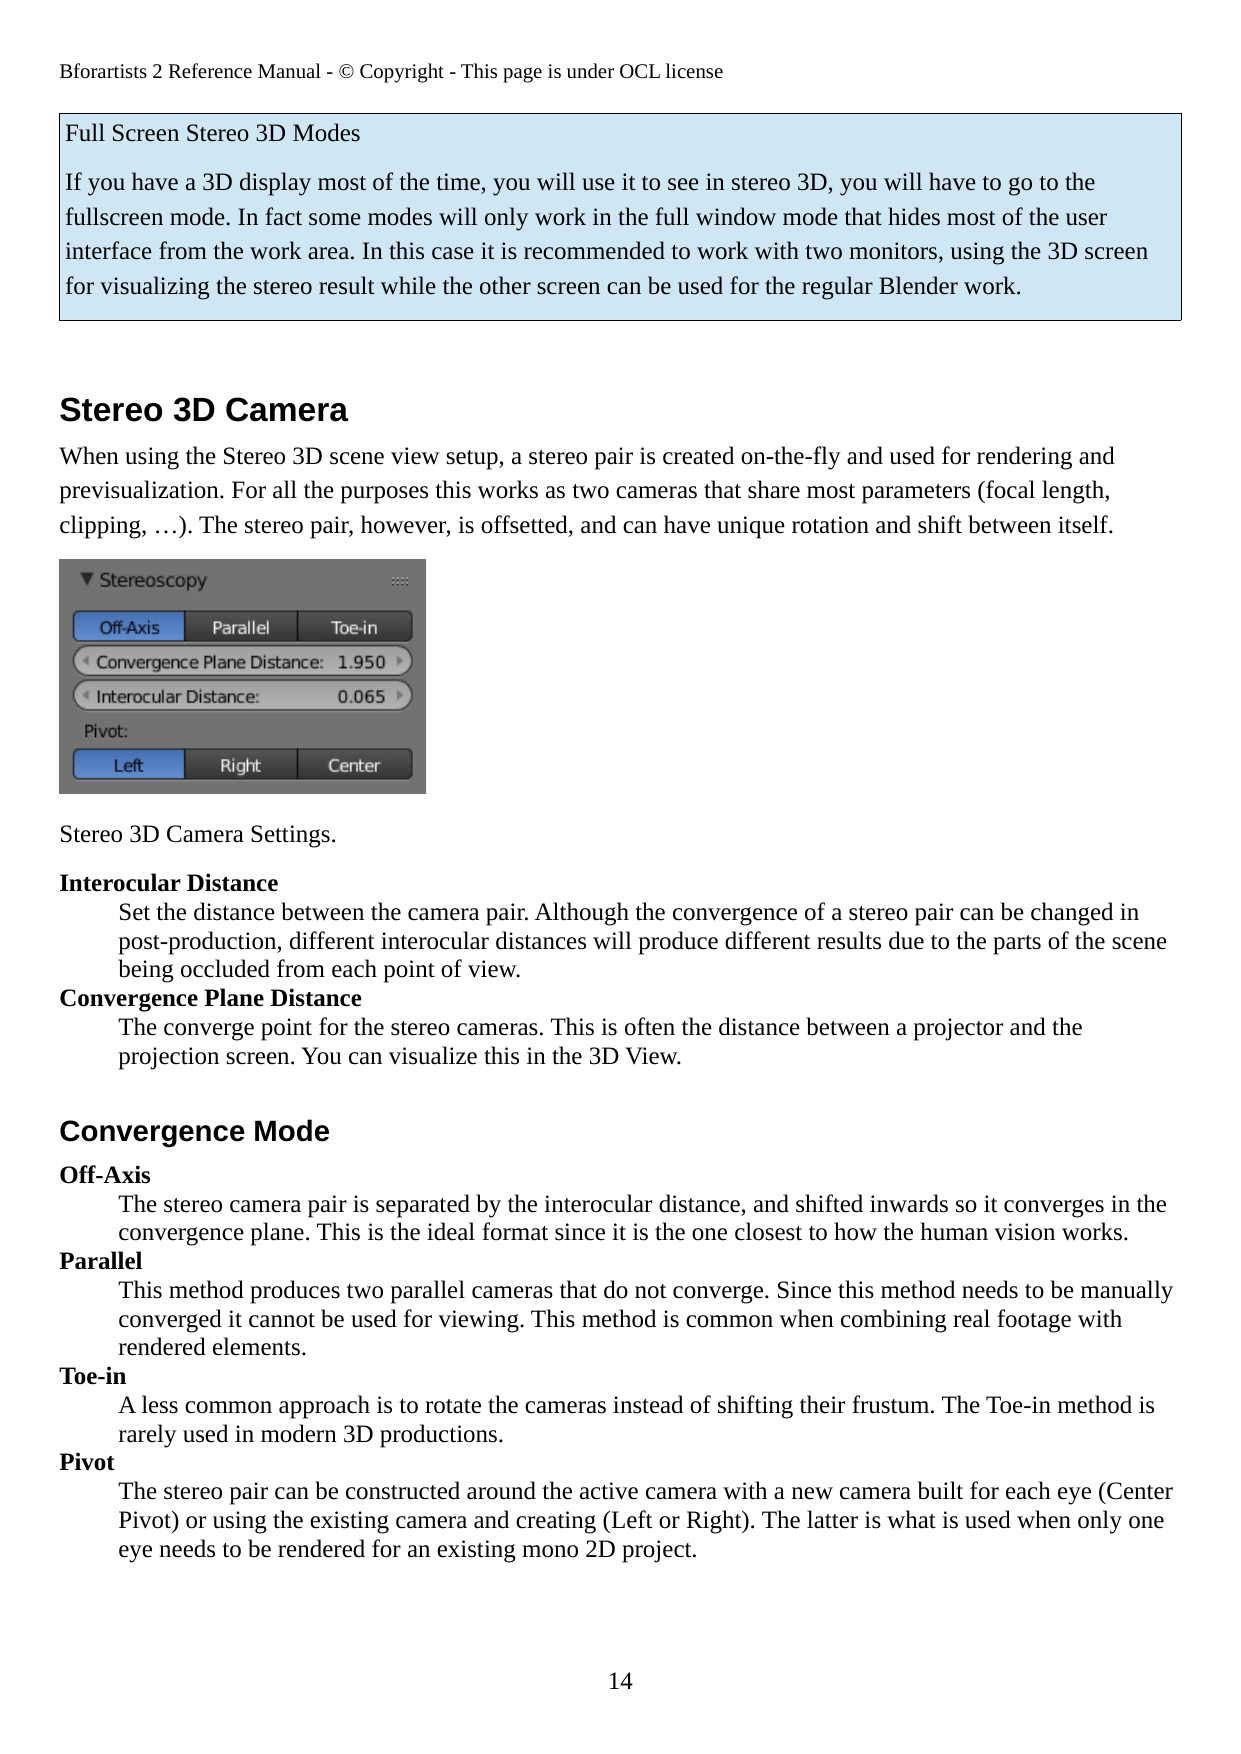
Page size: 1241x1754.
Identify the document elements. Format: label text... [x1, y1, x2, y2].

list The stereo pair can be constructed around the active camera with a new camera built for each eye (Center Pivot) or using the existing camera and creating (Left or Right). The latter is what is used when only one eye needs to be rendered for an existing mono 2D project. [118, 1476, 1181, 1562]
subtitle Convergence Mode [59, 1114, 1181, 1147]
text Stereo 3D Camera Settings. [59, 819, 1181, 848]
subtitle Off-Axis [59, 1160, 1181, 1189]
list A less common approach is to rotate the cameras instead of shifting their frustum. The Toe-in method is rarely used in modern 3D productions. [118, 1390, 1181, 1447]
table_cell Full Screen Stereo 3D Modes If you have a 3D display most of the time, you will use it to see in stereo 3D, you will have to go to the fullscreen mode. In fact some modes will only work in the full window mode that hides most of the user interface from the work area. In this case it is recommended to work with two monitors, using the 3D screen for visualizing the stereo result while the other screen can be used for the regular Blender work. [60, 114, 1181, 320]
list This method produces two parallel cameras that do not converge. Since this method needs to be manually converged it cannot be used for viewing. This method is common when combining real footage with rendered elements. [118, 1275, 1181, 1361]
subtitle Pivot [59, 1447, 1181, 1476]
list Set the distance between the camera pair. Although the convergence of a stereo pair can be changed in post-production, different interocular distances will produce different results due to the parts of the scene being occluded from each point of view. [118, 897, 1181, 983]
text When using the Stereo 3D scene view setup, a stereo pair is created on-the-fly and used for rendering and previsualization. For all the purposes this works as two cameras that share most parameters (focal length, clipping, …). The stereo pair, however, is offsetted, and can have unique rotation and shift between itself. [59, 441, 1181, 539]
picture [59, 559, 427, 794]
list The stereo camera pair is separated by the interocular distance, and shifted inwards so it converges in the convergence plane. This is the ideal format since it is the one closest to how the human vision works. [118, 1189, 1181, 1246]
subtitle Convergence Plane Distance [59, 983, 1181, 1012]
subtitle Interocular Distance [59, 868, 1181, 897]
list The converge point for the stereo cameras. This is often the distance between a projector and the projection screen. You can visualize this in the 3D View. [118, 1012, 1181, 1069]
subtitle Toe-in [59, 1361, 1181, 1390]
subtitle Parallel [59, 1246, 1181, 1275]
subtitle Stereo 3D Camera [59, 390, 1181, 429]
